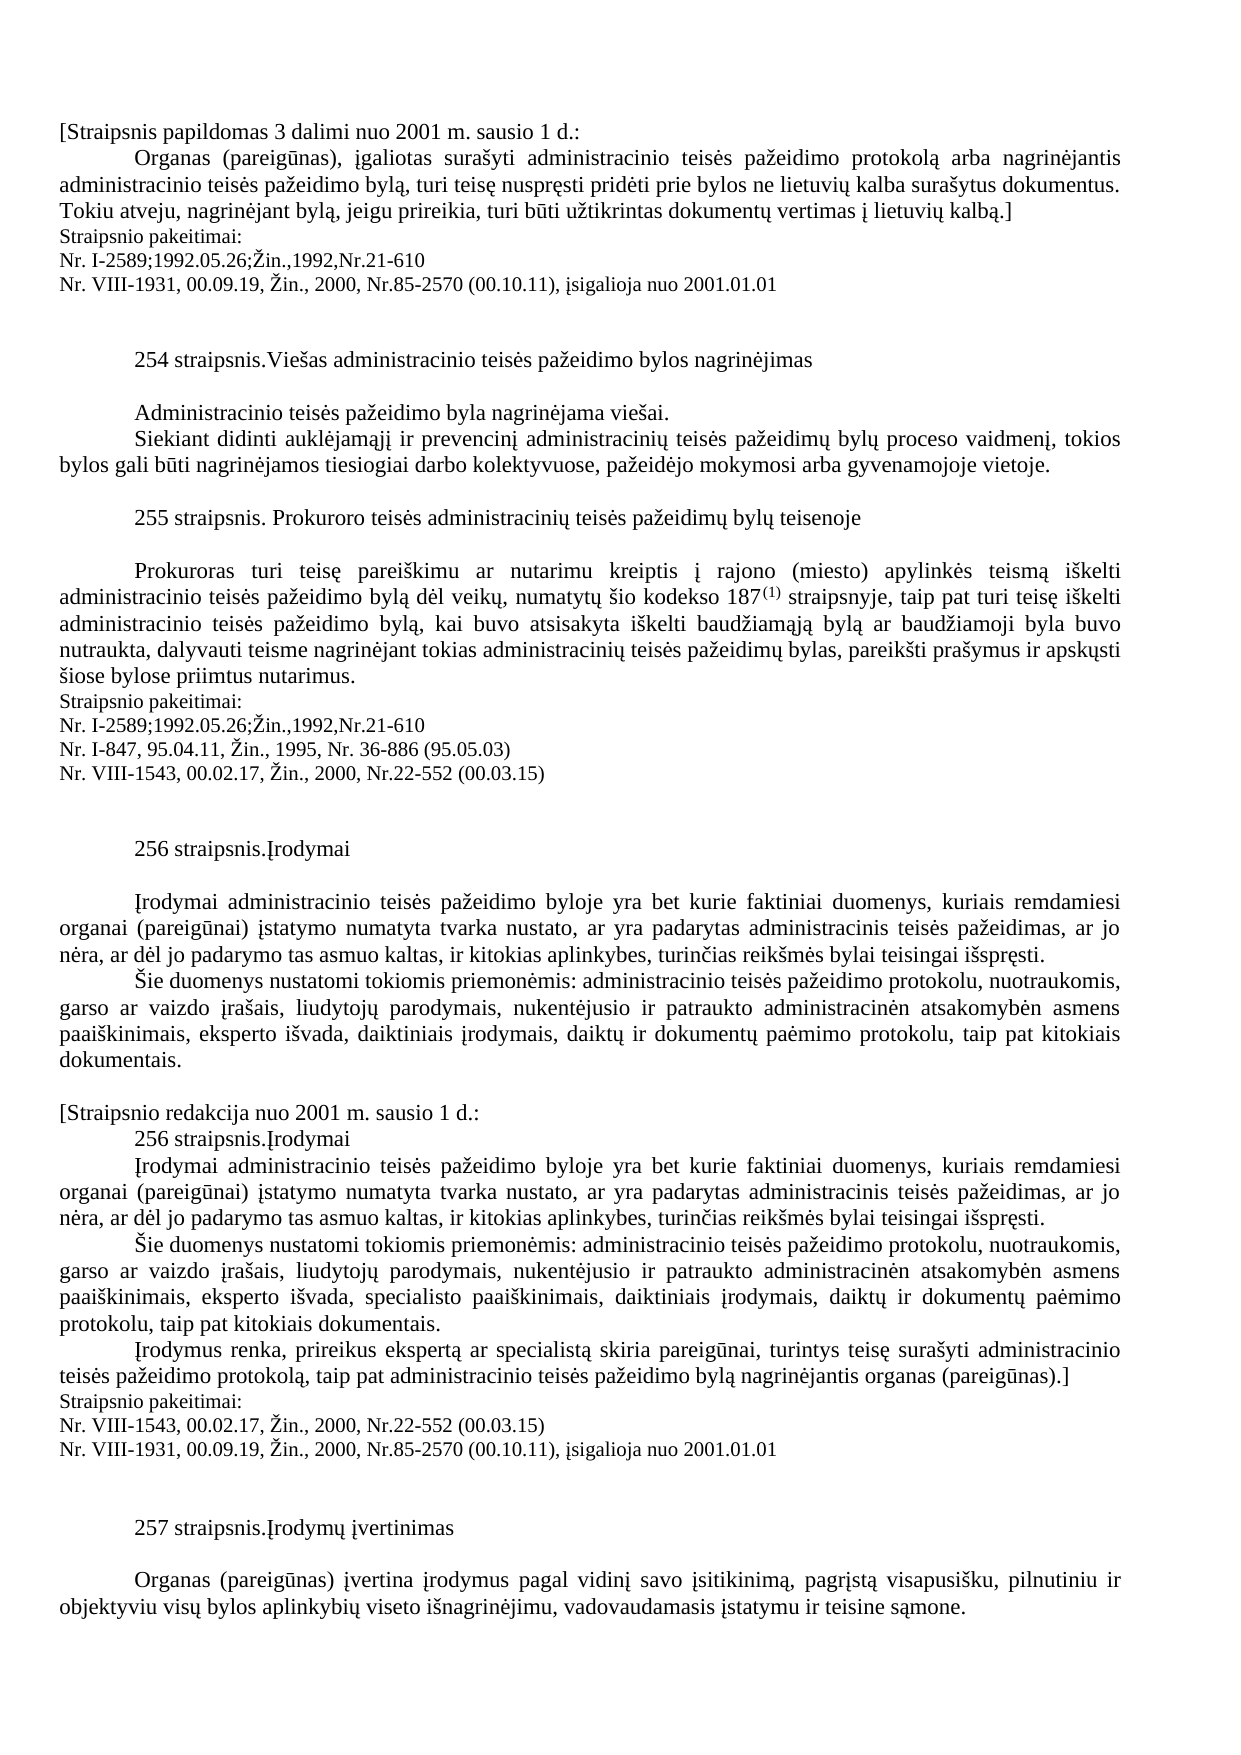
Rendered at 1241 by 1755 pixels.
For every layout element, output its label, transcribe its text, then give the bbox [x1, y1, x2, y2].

text Įrodymus renka, prireikus ekspertą ar specialistą skiria pareigūnai, turintys teisę surašyti administracinio teisės pažeidimo protokolą, taip pat administracinio teisės pažeidimo bylą nagrinėjantis organas (pareigūnas).] [59, 1336, 1122, 1389]
text 256 straipsnis.Įrodymai [59, 1125, 1122, 1152]
text 256 straipsnis.Įrodymai [59, 835, 1122, 862]
text Šie duomenys nustatomi tokiomis priemonėmis: administracinio teisės pažeidimo protokolu, nuotraukomis, garso ar vaizdo įrašais, liudytojų parodymais, nukentėjusio ir patraukto administracinėn atsakomybėn asmens paaiškinimais, eksperto išvada, daiktiniais įrodymais, daiktų ir dokumentų paėmimo protokolu, taip pat kitokiais dokumentais. [59, 967, 1122, 1073]
text Organas (pareigūnas) įvertina įrodymus pagal vidinį savo įsitikinimą, pagrįstą visapusišku, pilnutiniu ir objektyviu visų bylos aplinkybių viseto išnagrinėjimu, vadovaudamasis įstatymu ir teisine sąmone. [59, 1566, 1122, 1619]
text Organas (pareigūnas), įgaliotas surašyti administracinio teisės pažeidimo protokolą arba nagrinėjantis administracinio teisės pažeidimo bylą, turi teisę nuspręsti pridėti prie bylos ne lietuvių kalba surašytus dokumentus. Tokiu atveju, nagrinėjant bylą, jeigu prireikia, turi būti užtikrintas dokumentų vertimas į lietuvių kalbą.] [59, 144, 1122, 223]
text [Straipsnis papildomas 3 dalimi nuo 2001 m. sausio 1 d.: [59, 118, 1122, 144]
text Nr. VIII-1543, 00.02.17, Žin., 2000, Nr.22-552 (00.03.15) [59, 1413, 1122, 1437]
text Prokuroras turi teisę pareiškimu ar nutarimu kreiptis į rajono (miesto) apylinkės teismą iškelti administracinio teisės pažeidimo bylą dėl veikų, numatytų šio kodekso 187(1) straipsnyje, taip pat turi teisę iškelti administracinio teisės pažeidimo bylą, kai buvo atsisakyta iškelti baudžiamąją bylą ar baudžiamoji byla buvo nutraukta, dalyvauti teisme nagrinėjant tokias administracinių teisės pažeidimų bylas, pareikšti prašymus ir apskųsti šiose bylose priimtus nutarimus. [59, 557, 1122, 689]
text Administracinio teisės pažeidimo byla nagrinėjama viešai. [59, 399, 1122, 425]
text Nr. VIII-1931, 00.09.19, Žin., 2000, Nr.85-2570 (00.10.11), įsigalioja nuo 2001.01.01 [59, 1437, 1122, 1461]
text Nr. I-847, 95.04.11, Žin., 1995, Nr. 36-886 (95.05.03) [59, 737, 1122, 761]
text Šie duomenys nustatomi tokiomis priemonėmis: administracinio teisės pažeidimo protokolu, nuotraukomis, garso ar vaizdo įrašais, liudytojų parodymais, nukentėjusio ir patraukto administracinėn atsakomybėn asmens paaiškinimais, eksperto išvada, specialisto paaiškinimais, daiktiniais įrodymais, daiktų ir dokumentų paėmimo protokolu, taip pat kitokiais dokumentais. [59, 1231, 1122, 1336]
text Siekiant didinti auklėjamąjį ir prevencinį administracinių teisės pažeidimų bylų proceso vaidmenį, tokios bylos gali būti nagrinėjamos tiesiogiai darbo kolektyvuose, pažeidėjo mokymosi arba gyvenamojoje vietoje. [59, 425, 1122, 478]
text Nr. VIII-1931, 00.09.19, Žin., 2000, Nr.85-2570 (00.10.11), įsigalioja nuo 2001.01.01 [59, 272, 1122, 296]
text Įrodymai administracinio teisės pažeidimo byloje yra bet kurie faktiniai duomenys, kuriais remdamiesi organai (pareigūnai) įstatymo numatyta tvarka nustato, ar yra padarytas administracinis teisės pažeidimas, ar jo nėra, ar dėl jo padarymo tas asmuo kaltas, ir kitokias aplinkybes, turinčias reikšmės bylai teisingai išspręsti. [59, 1152, 1122, 1231]
text 255 straipsnis. Prokuroro teisės administracinių teisės pažeidimų bylų teisenoje [134, 504, 1122, 531]
text Straipsnio pakeitimai: [59, 1389, 1122, 1413]
text Įrodymai administracinio teisės pažeidimo byloje yra bet kurie faktiniai duomenys, kuriais remdamiesi organai (pareigūnai) įstatymo numatyta tvarka nustato, ar yra padarytas administracinis teisės pažeidimas, ar jo nėra, ar dėl jo padarymo tas asmuo kaltas, ir kitokias aplinkybes, turinčias reikšmės bylai teisingai išspręsti. [59, 888, 1122, 967]
text [Straipsnio redakcija nuo 2001 m. sausio 1 d.: [59, 1099, 1122, 1125]
text Nr. VIII-1543, 00.02.17, Žin., 2000, Nr.22-552 (00.03.15) [59, 761, 1122, 785]
text Nr. I-2589;1992.05.26;Žin.,1992,Nr.21-610 [59, 248, 1122, 272]
text Straipsnio pakeitimai: [59, 689, 1122, 713]
text Straipsnio pakeitimai: [59, 223, 1122, 248]
text 257 straipsnis.Įrodymų įvertinimas [59, 1514, 1122, 1540]
text 254 straipsnis.Viešas administracinio teisės pažeidimo bylos nagrinėjimas [59, 346, 1122, 372]
text Nr. I-2589;1992.05.26;Žin.,1992,Nr.21-610 [59, 713, 1122, 737]
